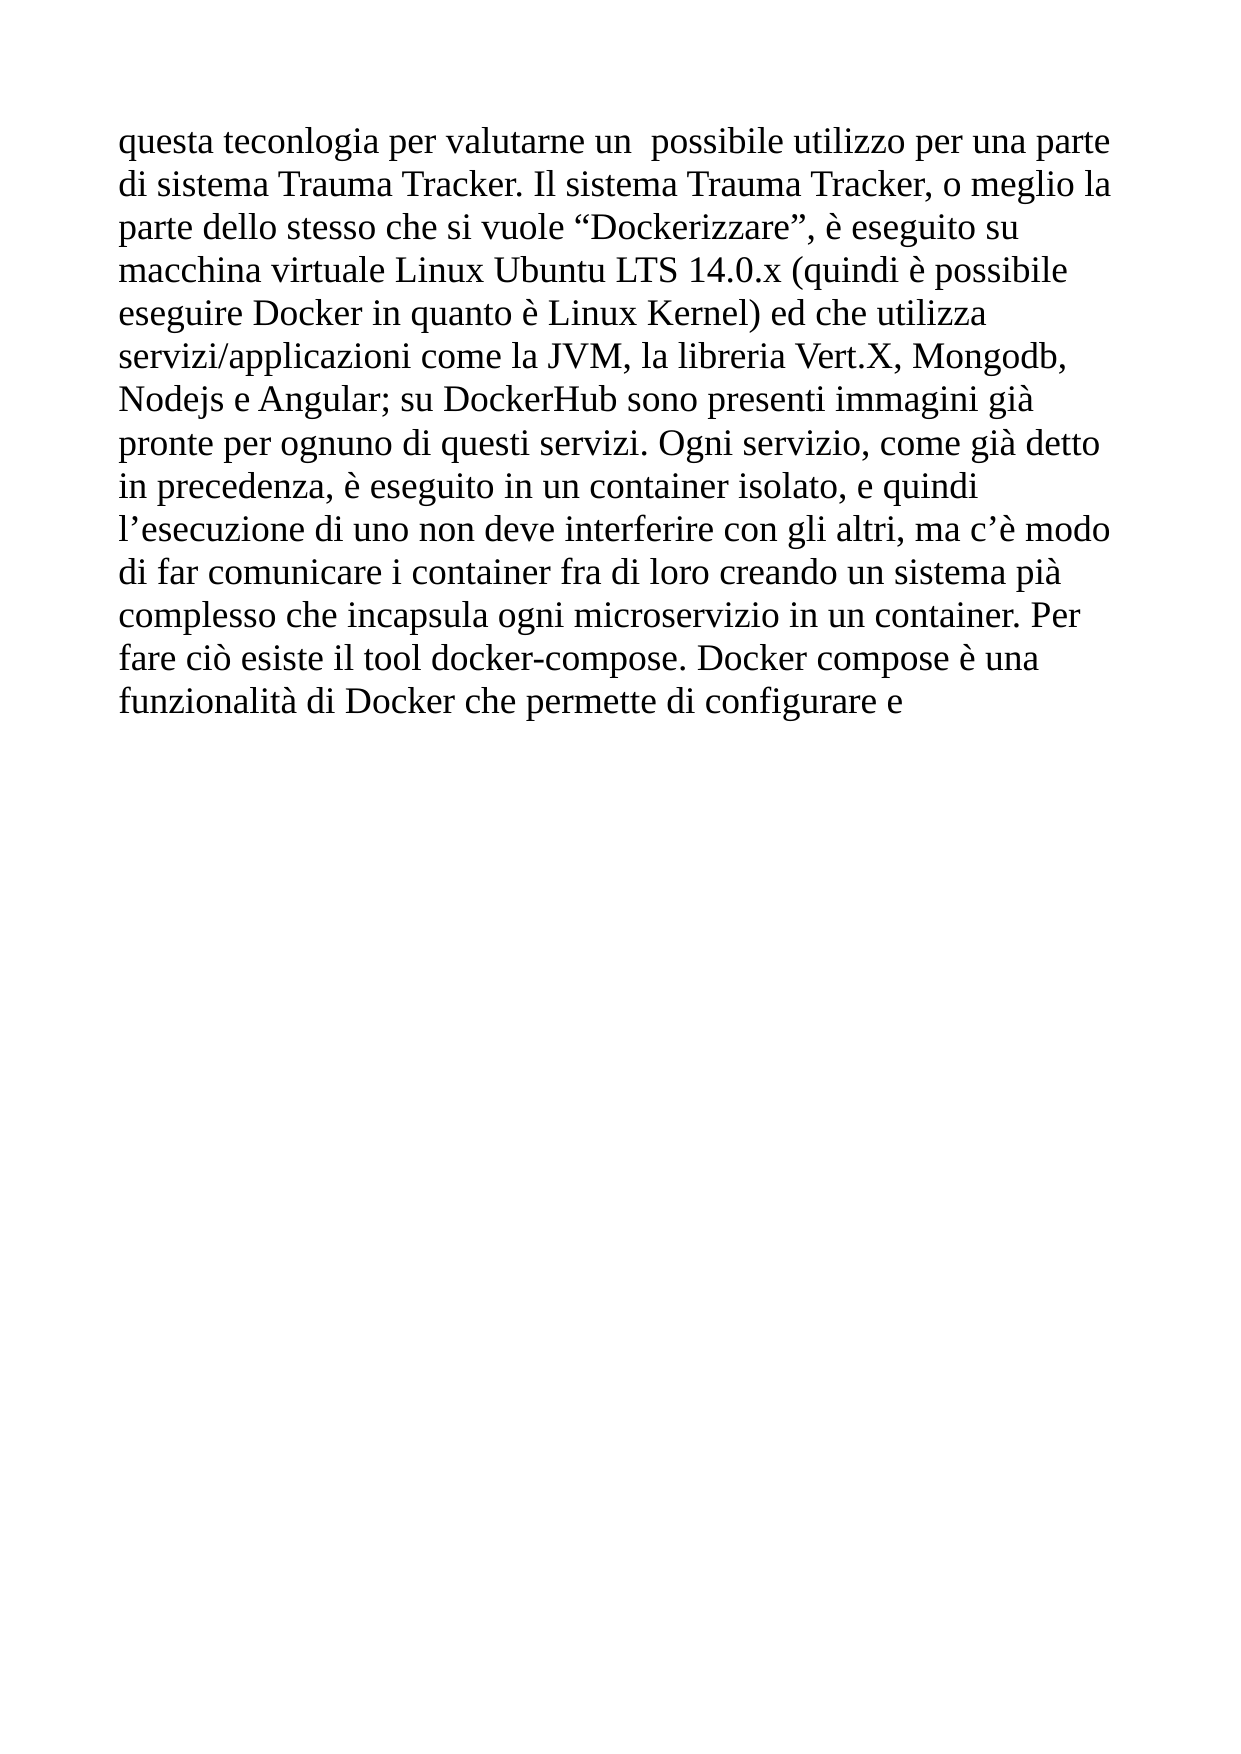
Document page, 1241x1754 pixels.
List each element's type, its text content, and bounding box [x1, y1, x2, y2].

text questa teconlogia per valutarne un possibile utilizzo per una parte di sistema Trauma Tracker. Il sistema Trauma Tracker, o meglio la parte dello stesso che si vuole “Dockerizzare”, è eseguito su macchina virtuale Linux Ubuntu LTS 14.0.x (quindi è possibile eseguire Docker in quanto è Linux Kernel) ed che utilizza servizi/applicazioni come la JVM, la libreria Vert.X, Mongodb, Nodejs e Angular; su DockerHub sono presenti immagini già pronte per ognuno di questi servizi. Ogni servizio, come già detto in precedenza, è eseguito in un container isolato, e quindi l’esecuzione di uno non deve interferire con gli altri, ma c’è modo di far comunicare i container fra di loro creando un sistema pià complesso che incapsula ogni microservizio in un container. Per fare ciò esiste il tool docker-compose. Docker compose è una funzionalità di Docker che permette di configurare e [118, 118, 1122, 722]
